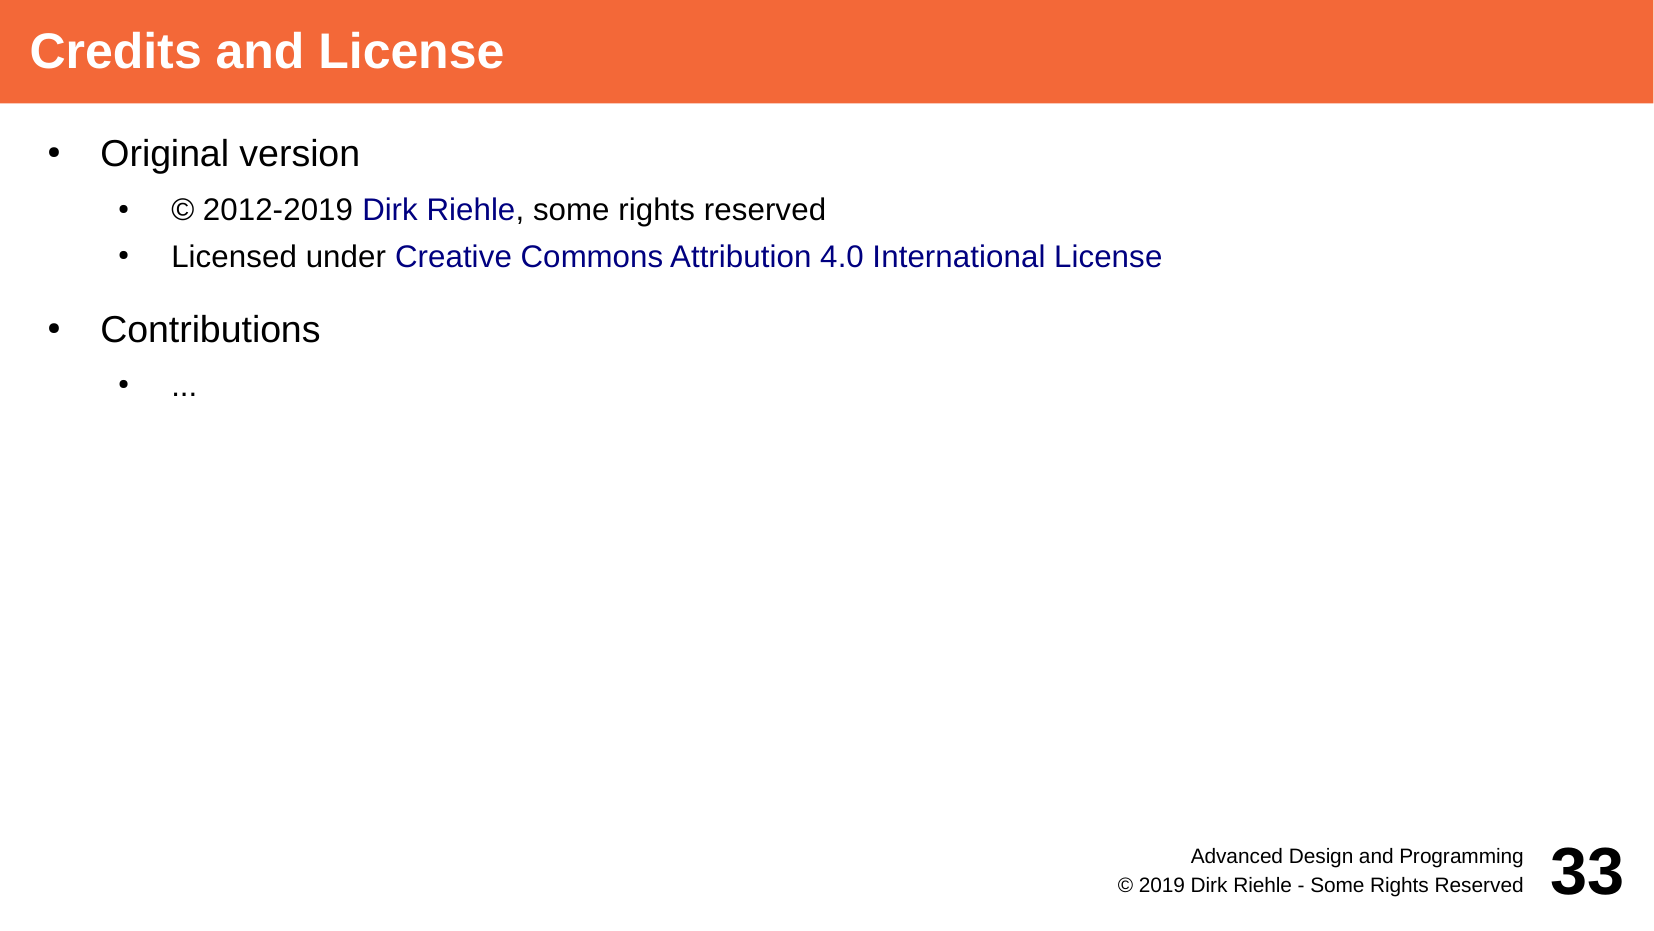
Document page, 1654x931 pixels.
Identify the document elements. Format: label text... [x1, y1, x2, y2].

list Original version © 2012-2019 Dirk Riehle, some rights reserved Licensed under Creative Commons Attribution 4.0 International License Contributions ... [29, 132, 1625, 813]
title Credits and License [0, 0, 1654, 104]
